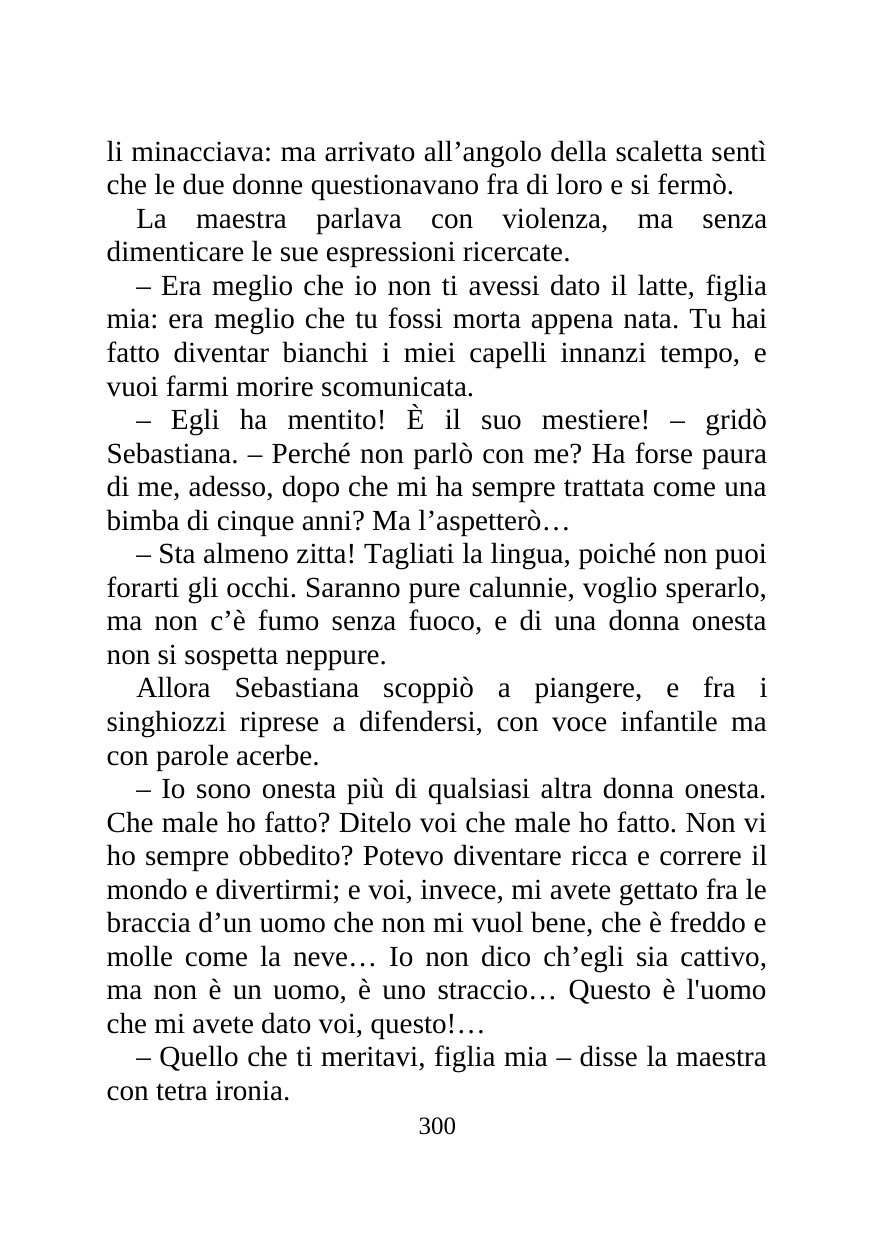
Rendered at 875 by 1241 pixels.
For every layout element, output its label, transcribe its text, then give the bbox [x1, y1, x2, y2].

text – Egli ha mentito! È il suo mestiere! – gridò Sebastiana. – Perché non parlò con me? Ha forse paura di me, adesso, dopo che mi ha sempre trattata come una bimba di cinque anni? Ma l’aspetterò… [106, 402, 768, 536]
text – Quello che ti meritavi, figlia mia – disse la maestra con tetra ironia. [106, 1039, 768, 1107]
text – Era meglio che io non ti avessi dato il latte, figlia mia: era meglio che tu fossi morta appena nata. Tu hai fatto diventar bianchi i miei capelli innanzi tempo, e vuoi farmi morire scomunicata. [106, 268, 768, 402]
text li minacciava: ma arrivato all’angolo della scaletta sentì che le due donne questionavano fra di loro e si fermò. [106, 134, 768, 201]
text – Io sono onesta più di qualsiasi altra donna onesta. Che male ho fatto? Ditelo voi che male ho fatto. Non vi ho sempre obbedito? Potevo diventare ricca e correre il mondo e divertirmi; e voi, invece, mi avete gettato fra le braccia d’un uomo che non mi vuol bene, che è freddo e molle come la neve… Io non dico ch’egli sia cattivo, ma non è un uomo, è uno straccio… Questo è l'uomo che mi avete dato voi, questo!… [106, 771, 768, 1039]
text – Sta almeno zitta! Tagliati la lingua, poiché non puoi forarti gli occhi. Saranno pure calunnie, voglio sperarlo, ma non c’è fumo senza fuoco, e di una donna onesta non si sospetta neppure. [106, 536, 768, 671]
text Allora Sebastiana scoppiò a piangere, e fra i singhiozzi riprese a difendersi, con voce infantile ma con parole acerbe. [106, 671, 768, 771]
text La maestra parlava con violenza, ma senza dimenticare le sue espressioni ricercate. [106, 201, 768, 268]
